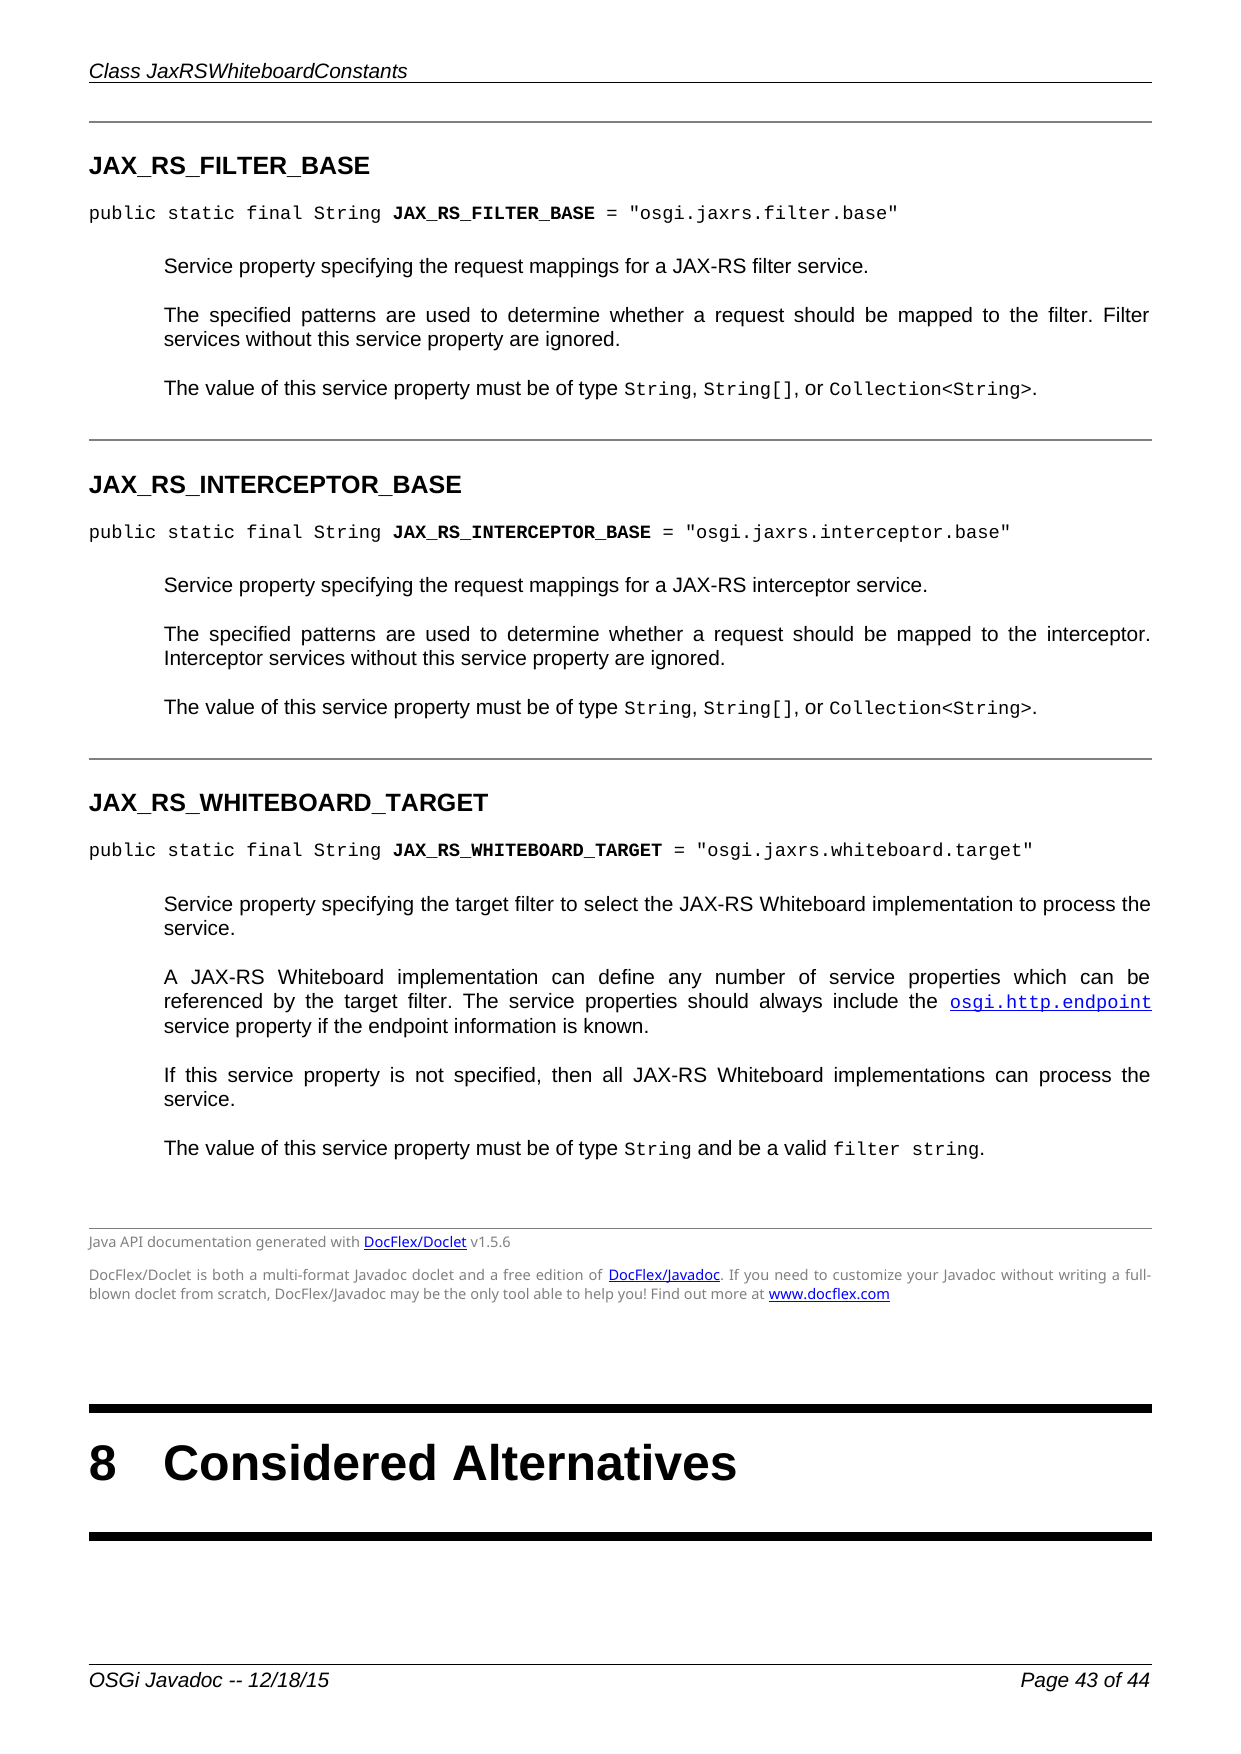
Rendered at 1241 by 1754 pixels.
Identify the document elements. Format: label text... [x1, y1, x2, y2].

text Service property specifying the request mappings for a JAX-RS filter service. [163, 254, 1152, 278]
text DocFlex/Doclet is both a multi-format Javadoc doclet and a free edition of DocFlex/Javadoc. If you need to customize your Javadoc without writing a full-blown doclet from scratch, DocFlex/Javadoc may be the only tool able to help you! Find out more at www.docflex.com [88, 1264, 1152, 1304]
text The specified patterns are used to determine whether a request should be mapped to the interceptor. Interceptor services without this service property are ignored. [163, 622, 1152, 670]
text The specified patterns are used to determine whether a request should be mapped to the filter. Filter services without this service property are ignored. [163, 303, 1152, 351]
text If this service property is not specified, then all JAX-RS Whiteboard implementations can process the service. [163, 1063, 1152, 1111]
text public static final String JAX_RS_INTERCEPTOR_BASE = "osgi.jaxrs.interceptor.base" [88, 523, 1152, 544]
text The value of this service property must be of type String, String[], or Collection<String>. [163, 376, 1152, 401]
subtitle Considered Alternatives [88, 1405, 1152, 1541]
subtitle JAX_RS_INTERCEPTOR_BASE [88, 470, 1152, 498]
text public static final String JAX_RS_WHITEBOARD_TARGET = "osgi.jaxrs.whiteboard.target" [88, 841, 1152, 862]
text The value of this service property must be of type String and be a valid filter string. [163, 1136, 1152, 1161]
text public static final String JAX_RS_FILTER_BASE = "osgi.jaxrs.filter.base" [88, 204, 1152, 225]
text Service property specifying the request mappings for a JAX-RS interceptor service. [163, 573, 1152, 597]
subtitle JAX_RS_FILTER_BASE [88, 151, 1152, 180]
text Service property specifying the target filter to select the JAX-RS Whiteboard implementation to process the service. [163, 892, 1152, 939]
subtitle JAX_RS_WHITEBOARD_TARGET [88, 788, 1152, 817]
text A JAX-RS Whiteboard implementation can define any number of service properties which can be referenced by the target filter. The service properties should always include the osgi.http.endpoint service property if the endpoint information is known. [163, 964, 1152, 1038]
text Java API documentation generated with DocFlex/Doclet v1.5.6 [88, 1229, 1152, 1252]
text The value of this service property must be of type String, String[], or Collection<String>. [163, 695, 1152, 720]
